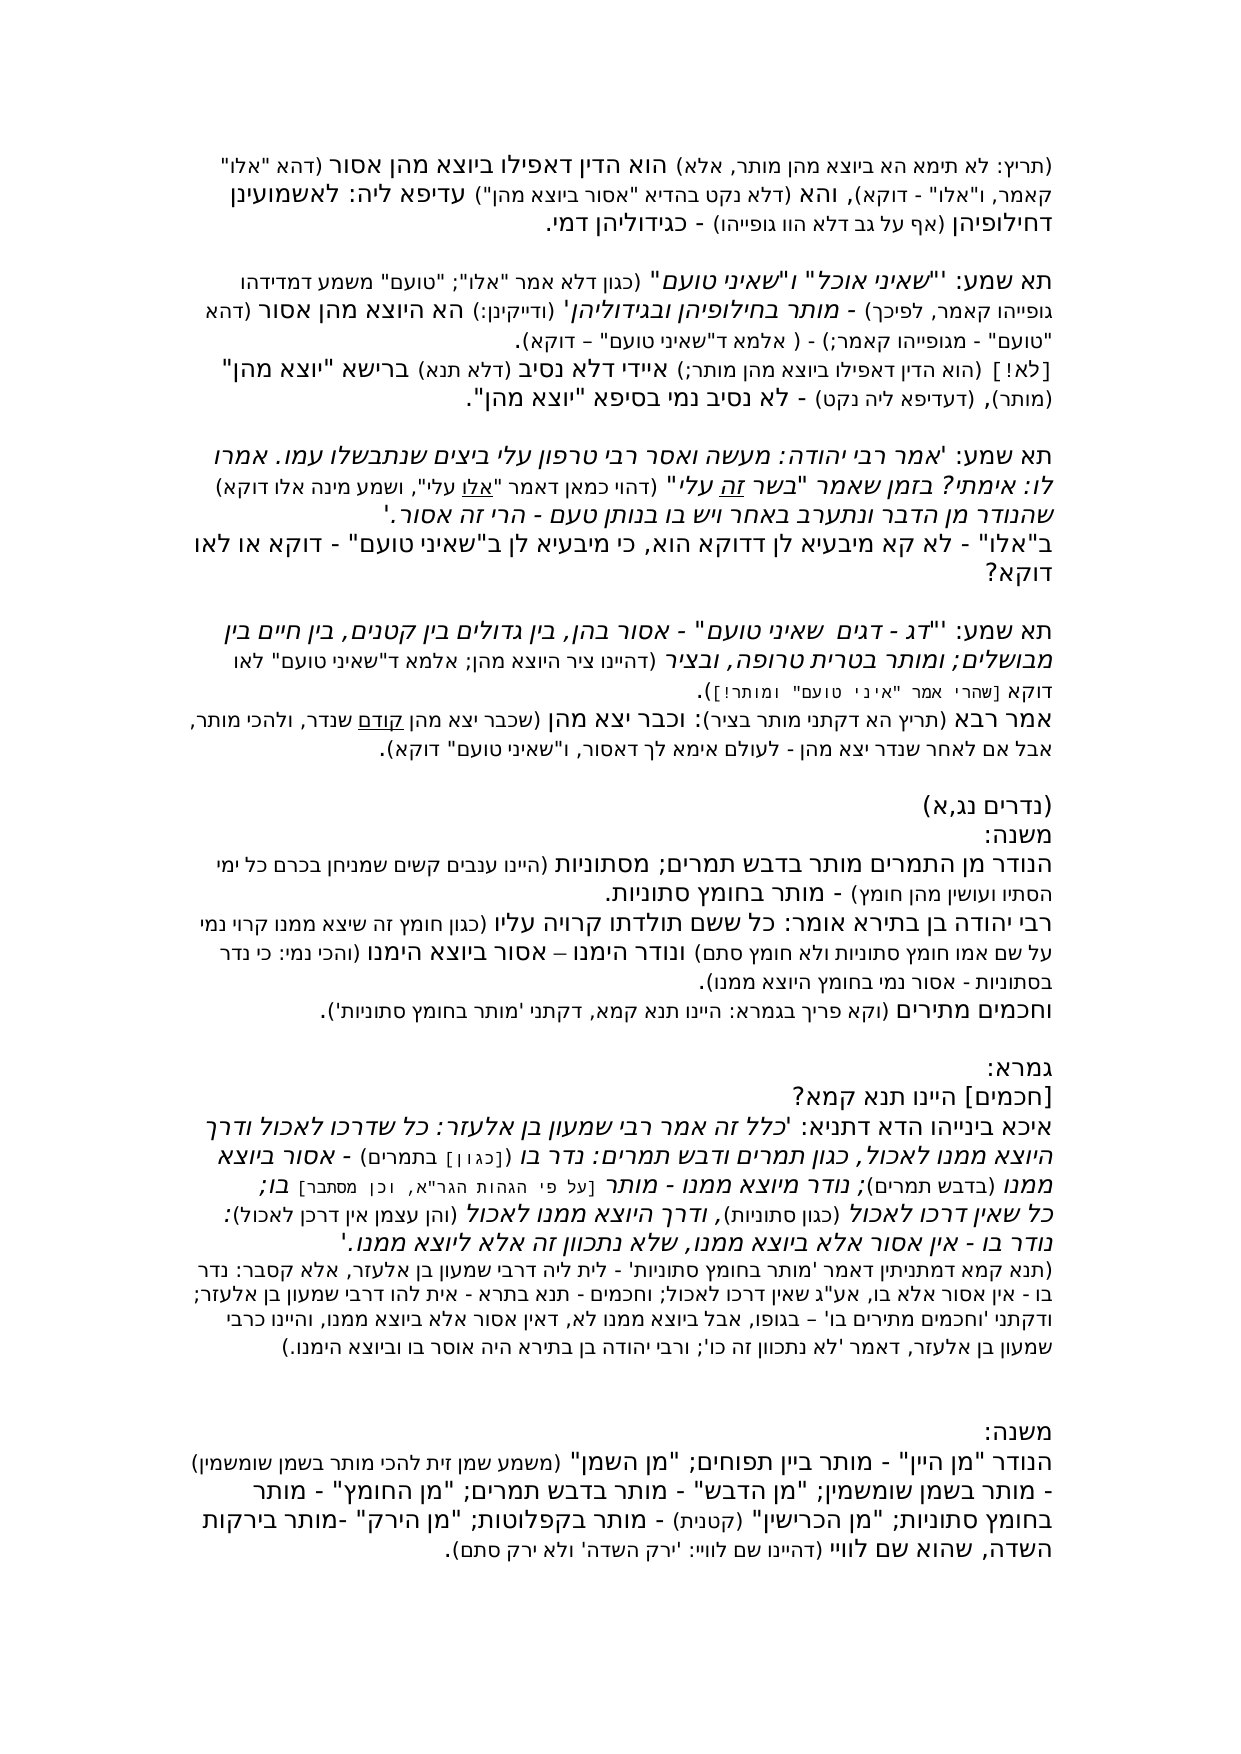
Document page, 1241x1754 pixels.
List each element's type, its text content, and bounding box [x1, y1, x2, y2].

text אמר רבא (תריץ הא דקתני מותר בציר): וכבר יצא מהן (שכבר יצא מהן קודם שנדר, ולהכי מותר, אבל אם לאחר שנדר יצא מהן - לעולם אימא לך דאסור, ו"שאיני טועם" דוקא). [187, 704, 1053, 762]
text ב"אלו" - לא קא מיבעיא לן דדוקא הוא, כי מיבעיא לן ב"שאיני טועם" - דוקא או לאו דוקא? [187, 529, 1053, 588]
text איכא בינייהו הדא דתניא: 'כלל זה אמר רבי שמעון בן אלעזר: כל שדרכו לאכול ודרך היוצא ממנו לאכול, כגון תמרים ודבש תמרים: נדר בו ([כגון] בתמרים) - אסור ביוצא ממנו (בדבש תמרים); נודר מיוצא ממנו - מותר [על פי הגהות הגר"א, וכן מסתבר] בו; [187, 1112, 1053, 1199]
text וחכמים מתירים (וקא פריך בגמרא: היינו תנא קמא, דקתני 'מותר בחומץ סתוניות'). [187, 995, 1053, 1024]
text (נדרים נג,א) [187, 791, 1053, 820]
text תא שמע: 'אמר רבי יהודה: מעשה ואסר רבי טרפון עלי ביצים שנתבשלו עמו. אמרו לו: אימתי? בזמן שאמר "בשר זה עלי" (דהוי כמאן דאמר "אלו עלי", ושמע מינה אלו דוקא) שהנודר מן הדבר ונתערב באחר ויש בו בנותן טעם - הרי זה אסור.' [187, 442, 1053, 529]
text כל שאין דרכו לאכול (כגון סתוניות), ודרך היוצא ממנו לאכול (והן עצמן אין דרכן לאכול): נודר בו - אין אסור אלא ביוצא ממנו, שלא נתכוון זה אלא ליוצא ממנו.' [187, 1199, 1053, 1258]
text גמרא: [187, 1053, 1053, 1082]
text (תריץ: לא תימא הא ביוצא מהן מותר, אלא) הוא הדין דאפילו ביוצא מהן אסור (דהא "אלו" קאמר, ו"אלו" - דוקא), והא (דלא נקט בהדיא "אסור ביוצא מהן") עדיפא ליה: לאשמועינן דחילופיהן (אף על גב דלא הוו גופייהו) - כגידוליהן דמי. [187, 150, 1053, 238]
text (תנא קמא דמתניתין דאמר 'מותר בחומץ סתוניות' - לית ליה דרבי שמעון בן אלעזר, אלא קסבר: נדר בו - אין אסור אלא בו, אע"ג שאין דרכו לאכול; וחכמים - תנא בתרא - אית להו דרבי שמעון בן אלעזר; ודקתני 'וחכמים מתירים בו' – בגופו, אבל ביוצא ממנו לא, דאין אסור אלא ביוצא ממנו, והיינו כרבי שמעון בן אלעזר, דאמר 'לא נתכוון זה כו'; ורבי יהודה בן בתירא היה אוסר בו וביוצא הימנו.) [187, 1258, 1053, 1360]
text [לא!] (הוא הדין דאפילו ביוצא מהן מותר;) איידי דלא נסיב (דלא תנא) ברישא "יוצא מהן" (מותר), (דעדיפא ליה נקט) - לא נסיב נמי בסיפא "יוצא מהן". [187, 354, 1053, 413]
text הנודר מן התמרים מותר בדבש תמרים; מסתוניות (היינו ענבים קשים שמניחן בכרם כל ימי הסתיו ועושין מהן חומץ) - מותר בחומץ סתוניות. [187, 849, 1053, 908]
text הנודר "מן היין" - מותר ביין תפוחים; "מן השמן" (משמע שמן זית להכי מותר בשמן שומשמין) - מותר בשמן שומשמין; "מן הדבש" - מותר בדבש תמרים; "מן החומץ" - מותר בחומץ סתוניות; "מן הכרישין" (קטנית) - מותר בקפלוטות; "מן הירק" -מותר בירקות השדה, שהוא שם לוויי (דהיינו שם לוויי: 'ירק השדה' ולא ירק סתם). [187, 1447, 1053, 1564]
text תא שמע: '"דג - דגים שאיני טועם" - אסור בהן, בין גדולים בין קטנים, בין חיים בין מבושלים; ומותר בטרית טרופה, ובציר (דהיינו ציר היוצא מהן; אלמא ד"שאיני טועם" לאו דוקא [שהרי אמר "איני טועם" ומותר!]). [187, 616, 1053, 704]
text רבי יהודה בן בתירא אומר: כל ששם תולדתו קרויה עליו (כגון חומץ זה שיצא ממנו קרוי נמי על שם אמו חומץ סתוניות ולא חומץ סתם) ונודר הימנו – אסור ביוצא הימנו (והכי נמי: כי נדר בסתוניות - אסור נמי בחומץ היוצא ממנו). [187, 908, 1053, 995]
text משנה: [187, 820, 1053, 849]
text משנה: [187, 1417, 1053, 1447]
text תא שמע: '"שאיני אוכל" ו"שאיני טועם" (כגון דלא אמר "אלו"; "טועם" משמע דמדידהו גופייהו קאמר, לפיכך) - מותר בחילופיהן ובגידוליהן' (ודייקינן:) הא היוצא מהן אסור (דהא "טועם" - מגופייהו קאמר;) - ( אלמא ד"שאיני טועם" – דוקא). [187, 266, 1053, 354]
text [חכמים] היינו תנא קמא? [187, 1082, 1053, 1112]
